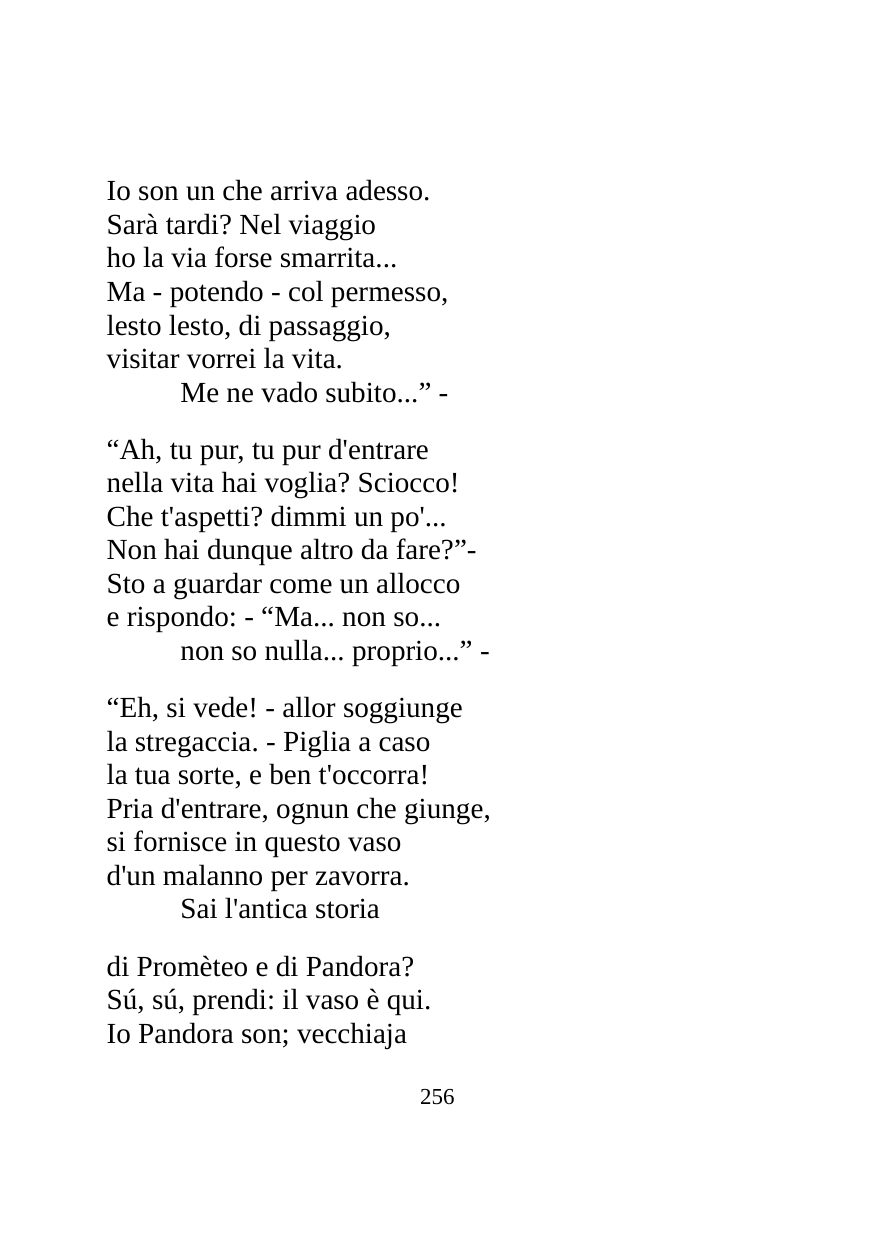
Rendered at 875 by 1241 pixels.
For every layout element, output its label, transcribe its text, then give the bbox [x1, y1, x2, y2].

text Non hai dunque altro da fare?”- [106, 532, 768, 566]
text Me ne vado subito...” - [106, 375, 768, 408]
text la tua sorte, e ben t'occorra! [106, 757, 768, 791]
text Pria d'entrare, ognun che giunge, [106, 791, 768, 824]
text la stregaccia. - Piglia a caso [106, 724, 768, 757]
text Io son un che arriva adesso. [106, 173, 768, 207]
text ho la via forse smarrita... [106, 241, 768, 274]
text “Eh, si vede! - allor soggiunge [106, 690, 768, 724]
text lesto lesto, di passaggio, [106, 308, 768, 341]
text visitar vorrei la vita. [106, 341, 768, 375]
text e rispondo: - “Ma... non so... [106, 599, 768, 633]
text di Promèteo e di Pandora? [106, 949, 768, 982]
text nella vita hai voglia? Sciocco! [106, 465, 768, 499]
text Io Pandora son; vecchiaja [106, 1016, 768, 1049]
text d'un malanno per zavorra. [106, 858, 768, 892]
text Sarà tardi? Nel viaggio [106, 207, 768, 241]
text Che t'aspetti? dimmi un po'... [106, 499, 768, 532]
text si fornisce in questo vaso [106, 824, 768, 858]
text Sú, sú, prendi: il vaso è qui. [106, 982, 768, 1016]
text “Ah, tu pur, tu pur d'entrare [106, 432, 768, 465]
text non so nulla... proprio...” - [106, 633, 768, 667]
text Sto a guardar come un allocco [106, 566, 768, 599]
text Ma - potendo - col permesso, [106, 274, 768, 308]
text Sai l'antica storia [106, 892, 768, 925]
